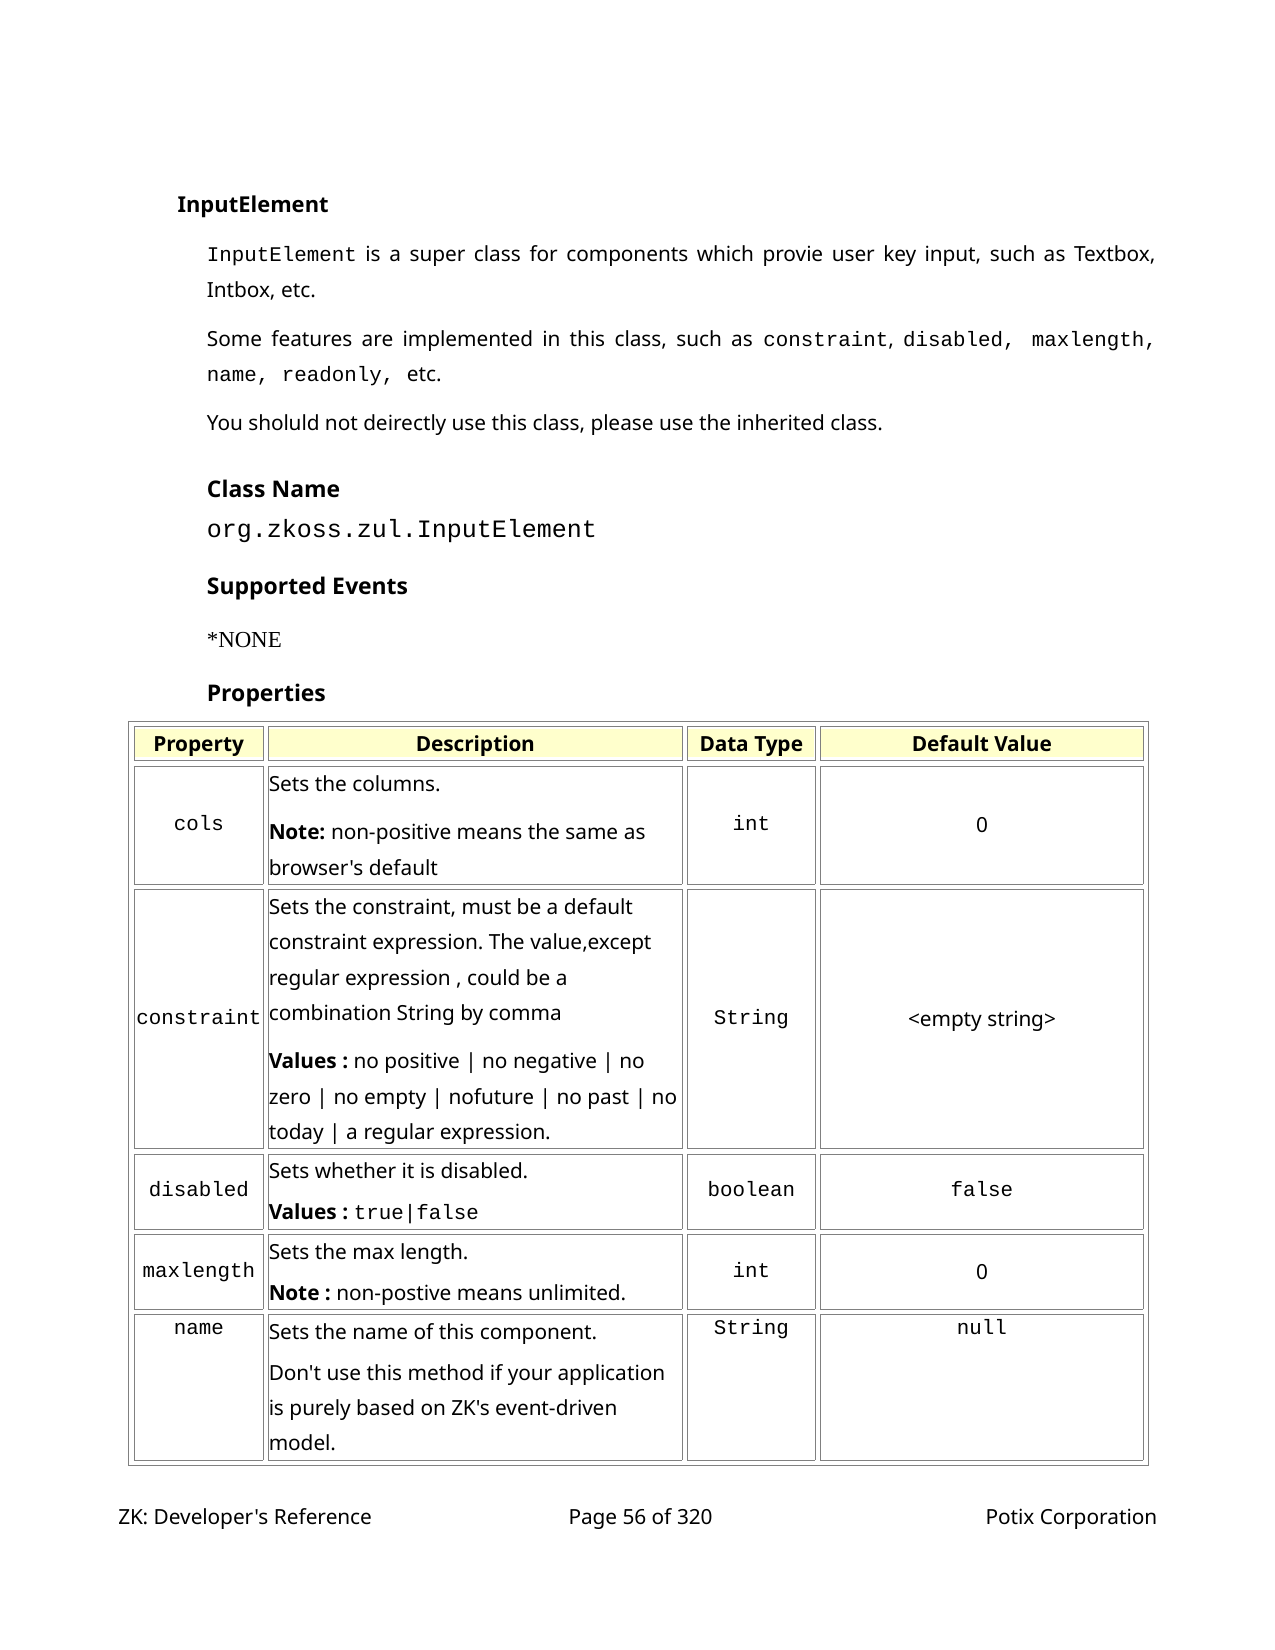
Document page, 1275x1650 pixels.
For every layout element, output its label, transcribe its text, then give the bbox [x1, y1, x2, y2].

subtitle Class Name [207, 473, 1157, 505]
table_header Default Value [818, 722, 1146, 760]
table_cell String [685, 884, 817, 1148]
table_cell disabled [131, 1148, 266, 1229]
table_cell Sets the name of this component. Don't use this method if your application is purely based on ZK's event-driven model. [266, 1309, 685, 1459]
table_cell false [818, 1148, 1146, 1229]
table_cell 0 [818, 760, 1146, 884]
subtitle InputElement [177, 189, 1157, 219]
table_cell null [818, 1309, 1146, 1459]
table_cell boolean [685, 1148, 817, 1229]
table_cell 0 [818, 1229, 1146, 1309]
table_cell Sets the max length. Note : non-postive means unlimited. [266, 1229, 685, 1309]
table_cell String [685, 1309, 817, 1459]
table_cell int [685, 760, 817, 884]
text Some features are implemented in this class, such as constraint, disabled, maxlength, name, readonly, etc. [207, 324, 1157, 388]
table_cell Sets whether it is disabled. Values : true|false [266, 1148, 685, 1229]
table_header Data Type [685, 722, 817, 760]
subtitle Properties [207, 677, 1157, 708]
table_header Property [131, 722, 266, 760]
table_cell cols [131, 760, 266, 884]
table_cell name [131, 1309, 266, 1459]
table_cell maxlength [131, 1229, 266, 1309]
table_header Description [266, 722, 685, 760]
table_cell Sets the constraint, must be a default constraint expression. The value,except regular expression , could be a combination String by comma Values : no positive | no negative | no zero | no empty | nofuture | no past | no today | a regular expression. [266, 884, 685, 1148]
text InputElement is a super class for components which provie user key input, such as Textbox, Intbox, etc. [207, 239, 1157, 303]
text *NONE [207, 627, 1157, 652]
subtitle Supported Events [207, 570, 1157, 602]
text org.zkoss.zul.InputElement [207, 517, 1157, 545]
table_cell int [685, 1229, 817, 1309]
text You sholuld not deirectly use this class, please use the inherited class. [207, 408, 1157, 437]
table_cell constraint [131, 884, 266, 1148]
table_cell Sets the columns. Note: non-positive means the same as browser's default [266, 760, 685, 884]
table_cell <empty string> [818, 884, 1146, 1148]
